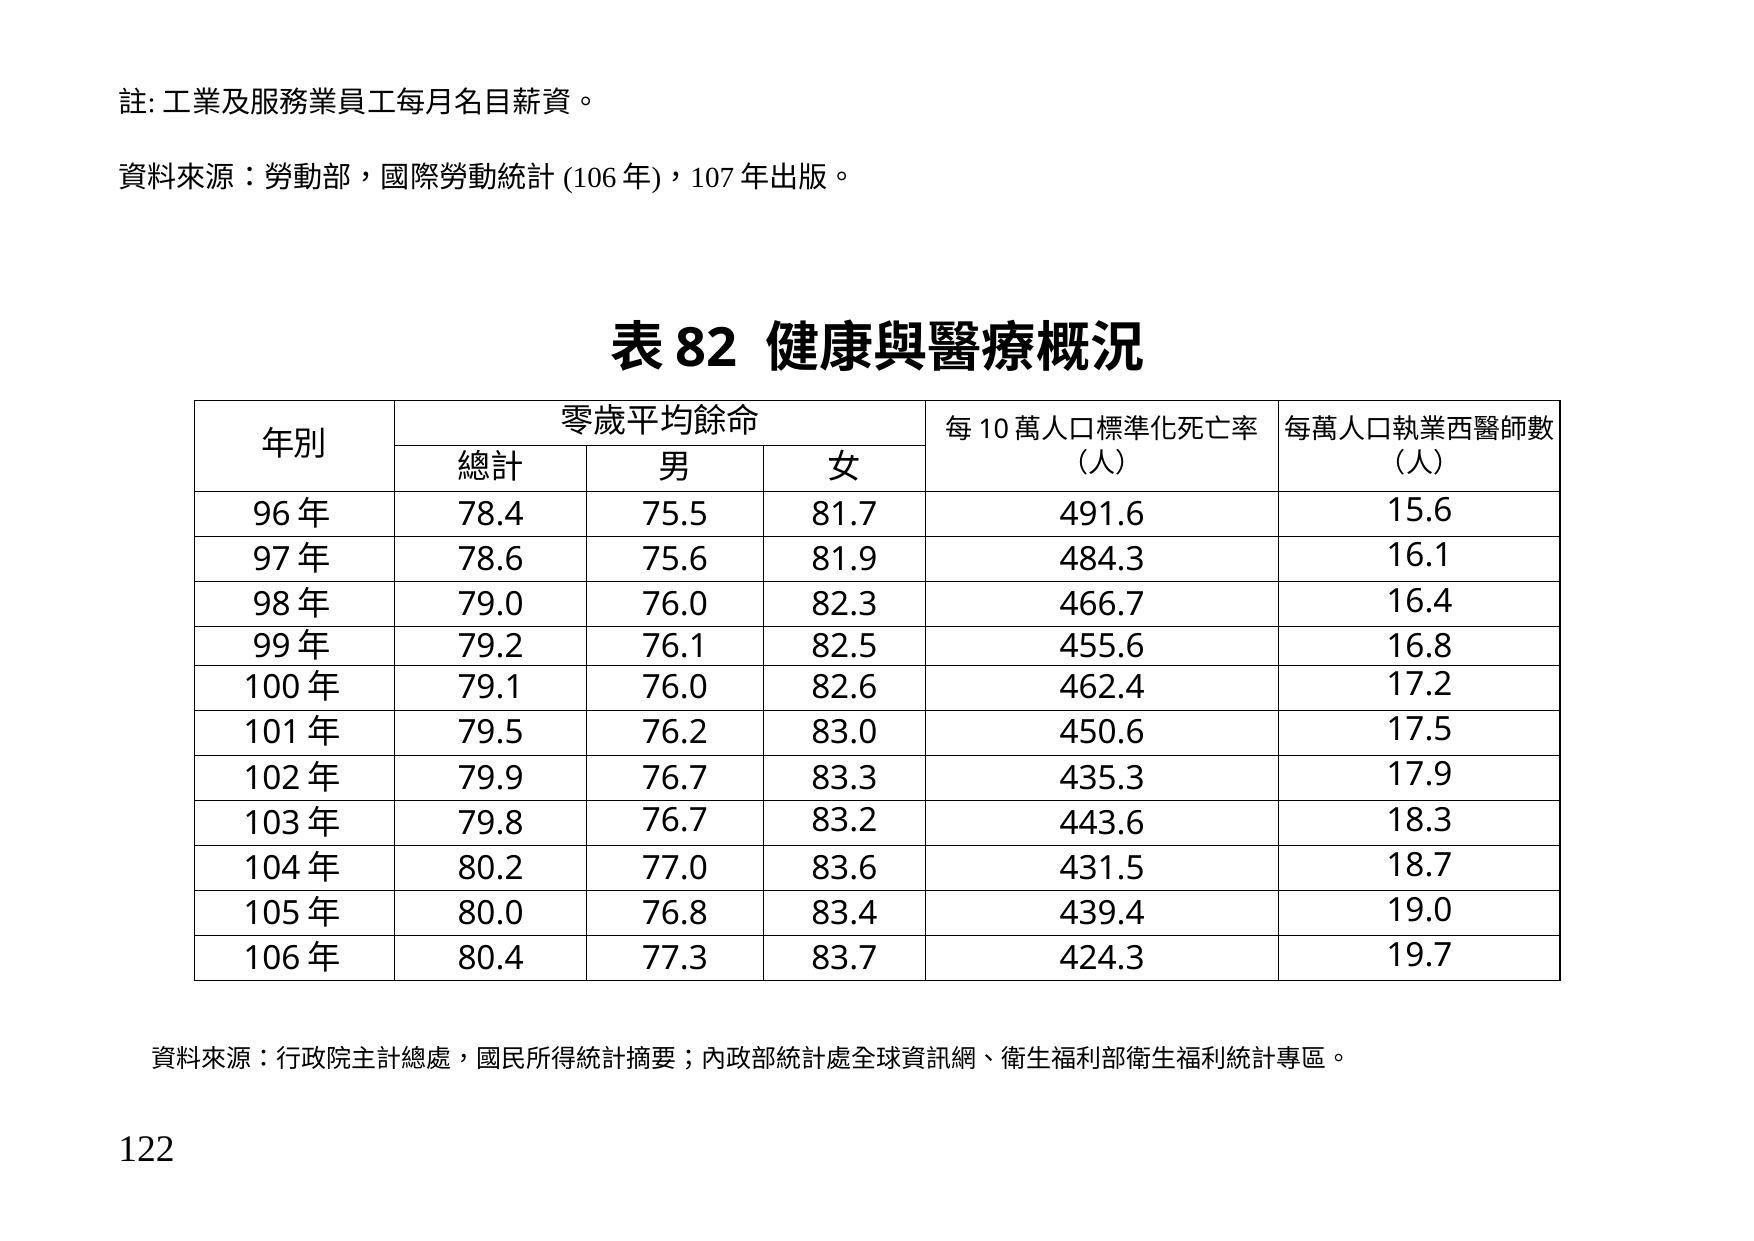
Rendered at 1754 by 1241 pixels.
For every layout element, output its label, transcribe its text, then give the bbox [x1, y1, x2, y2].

table_cell 76.7 [587, 801, 763, 845]
table_cell 450.6 [926, 711, 1278, 755]
table_cell 83.2 [764, 801, 925, 845]
table_cell 83.3 [764, 756, 925, 800]
table_header 每10萬人口標準化死亡率（人） [926, 401, 1278, 491]
table_header 零歲平均餘命 [395, 401, 925, 445]
table_cell 100年 [195, 666, 394, 710]
table_cell 79.2 [395, 627, 586, 664]
table_cell 82.3 [764, 582, 925, 626]
table_cell 16.4 [1279, 582, 1559, 626]
table_cell 79.9 [395, 756, 586, 800]
table_cell 16.8 [1279, 627, 1559, 664]
text 註: 工業及服務業員工每月名目薪資。 [118, 62, 1636, 137]
table_cell 15.6 [1279, 492, 1559, 536]
table_cell 76.2 [587, 711, 763, 755]
table_cell 79.1 [395, 666, 586, 710]
table_cell 80.0 [395, 891, 586, 935]
table_cell 491.6 [926, 492, 1278, 536]
table_cell 19.0 [1279, 891, 1559, 935]
table_cell 443.6 [926, 801, 1278, 845]
table_cell 79.5 [395, 711, 586, 755]
table_cell 96年 [195, 492, 394, 536]
table_cell 105年 [195, 891, 394, 935]
table_cell 16.1 [1279, 537, 1559, 581]
table_cell 98年 [195, 582, 394, 626]
text 資料來源：勞動部，國際勞動統計 (106年)，107年出版。 [118, 137, 1636, 212]
table_cell 19.7 [1279, 936, 1559, 980]
table_cell 76.7 [587, 756, 763, 800]
table_cell 101年 [195, 711, 394, 755]
table_cell 17.9 [1279, 756, 1559, 800]
table_cell 79.8 [395, 801, 586, 845]
table_cell 424.3 [926, 936, 1278, 980]
table_cell 17.2 [1279, 666, 1559, 710]
table_cell 455.6 [926, 627, 1278, 664]
table_cell 104年 [195, 846, 394, 890]
table_cell 男 [587, 446, 763, 491]
table_cell 76.0 [587, 582, 763, 626]
table_cell 82.5 [764, 627, 925, 664]
table_cell 435.3 [926, 756, 1278, 800]
table_cell 78.6 [395, 537, 586, 581]
table_cell 76.0 [587, 666, 763, 710]
table_cell 83.7 [764, 936, 925, 980]
table_cell 99年 [195, 627, 394, 664]
table_cell 82.6 [764, 666, 925, 710]
table_cell 76.8 [587, 891, 763, 935]
text 資料來源：行政院主計總處，國民所得統計摘要；內政部統計處全球資訊網、衛生福利部衛生福利統計專區。 [118, 1038, 1636, 1075]
table_cell 466.7 [926, 582, 1278, 626]
table_cell 431.5 [926, 846, 1278, 890]
table_cell 97年 [195, 537, 394, 581]
table_cell 77.3 [587, 936, 763, 980]
table_cell 83.0 [764, 711, 925, 755]
table_cell 女 [764, 446, 925, 491]
table_cell 75.6 [587, 537, 763, 581]
table_cell 77.0 [587, 846, 763, 890]
table_cell 81.9 [764, 537, 925, 581]
table_cell 106年 [195, 936, 394, 980]
table_header 年別 [195, 401, 394, 491]
table_cell 462.4 [926, 666, 1278, 710]
table_cell 78.4 [395, 492, 586, 536]
table_header 每萬人口執業西醫師數（人） [1279, 401, 1559, 491]
table_cell 18.7 [1279, 846, 1559, 890]
table_cell 83.4 [764, 891, 925, 935]
table_cell 83.6 [764, 846, 925, 890]
table_cell 76.1 [587, 627, 763, 664]
table_cell 80.2 [395, 846, 586, 890]
table_cell 17.5 [1279, 711, 1559, 755]
table_cell 80.4 [395, 936, 586, 980]
table_cell 103年 [195, 801, 394, 845]
subtitle 表82 健康與醫療概況 [118, 287, 1636, 399]
table_cell 79.0 [395, 582, 586, 626]
table_cell 439.4 [926, 891, 1278, 935]
table_cell 102年 [195, 756, 394, 800]
table_cell 18.3 [1279, 801, 1559, 845]
table_cell 75.5 [587, 492, 763, 536]
table_cell 總計 [395, 446, 586, 491]
table_cell 484.3 [926, 537, 1278, 581]
table_cell 81.7 [764, 492, 925, 536]
